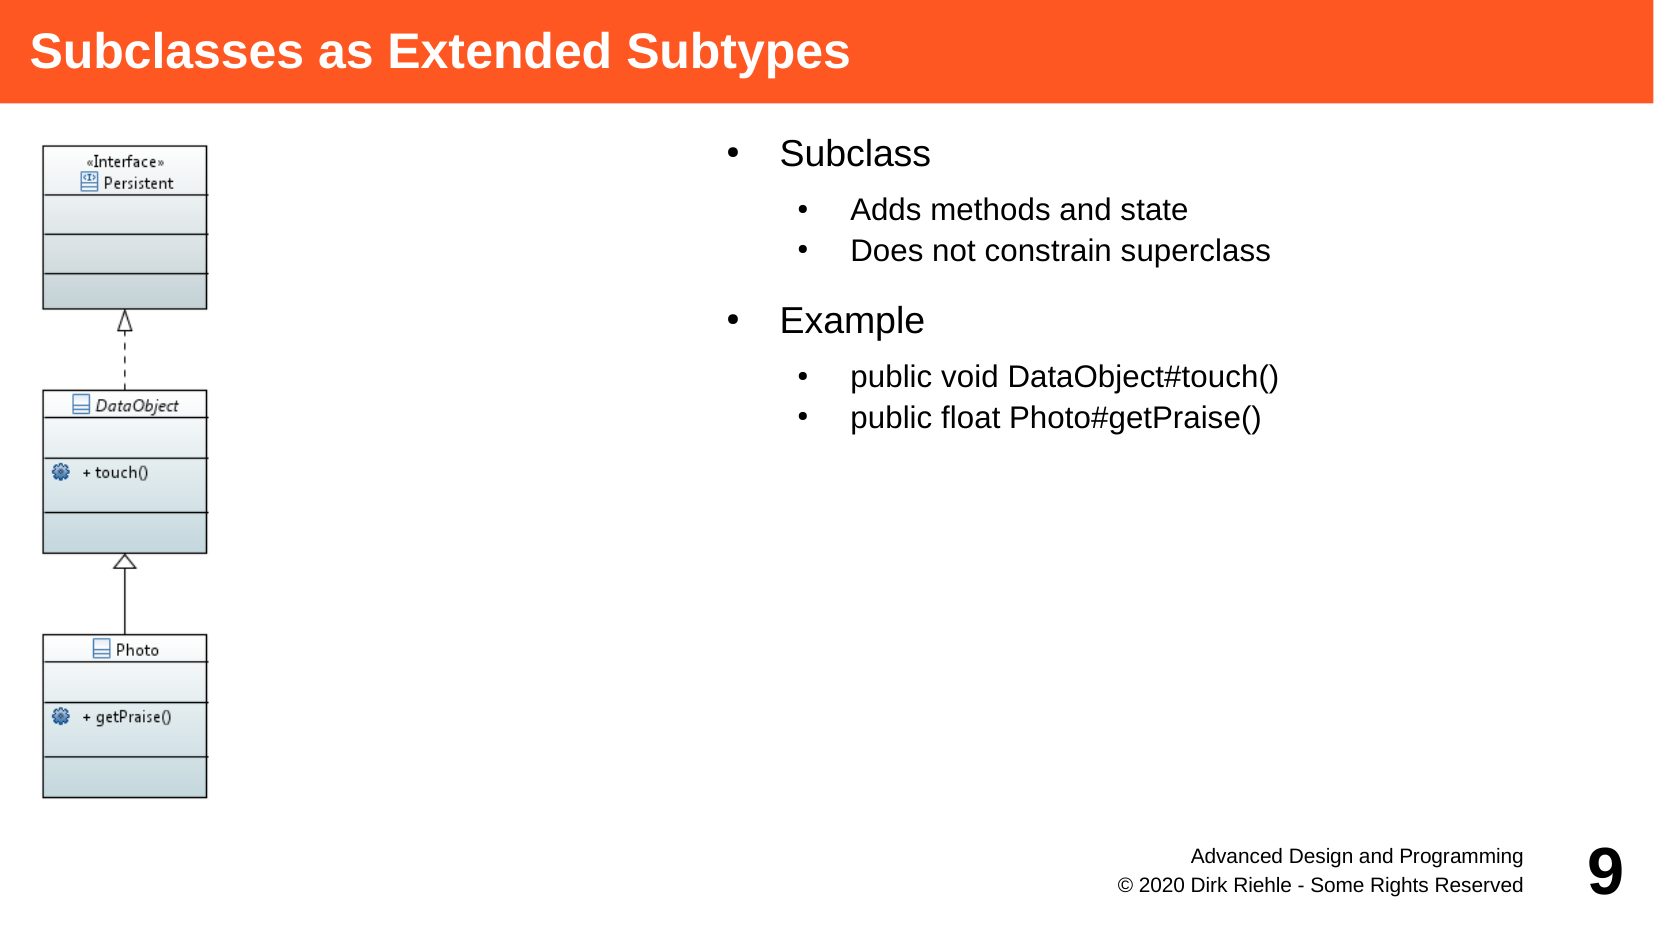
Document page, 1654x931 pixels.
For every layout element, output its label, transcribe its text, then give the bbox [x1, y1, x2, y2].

title Subclasses as Extended Subtypes [0, 0, 1654, 104]
list Subclass Adds methods and state Does not constrain superclass Example public void DataObject#touch() public float Photo#getPraise() [708, 132, 1595, 813]
picture [29, 132, 221, 813]
